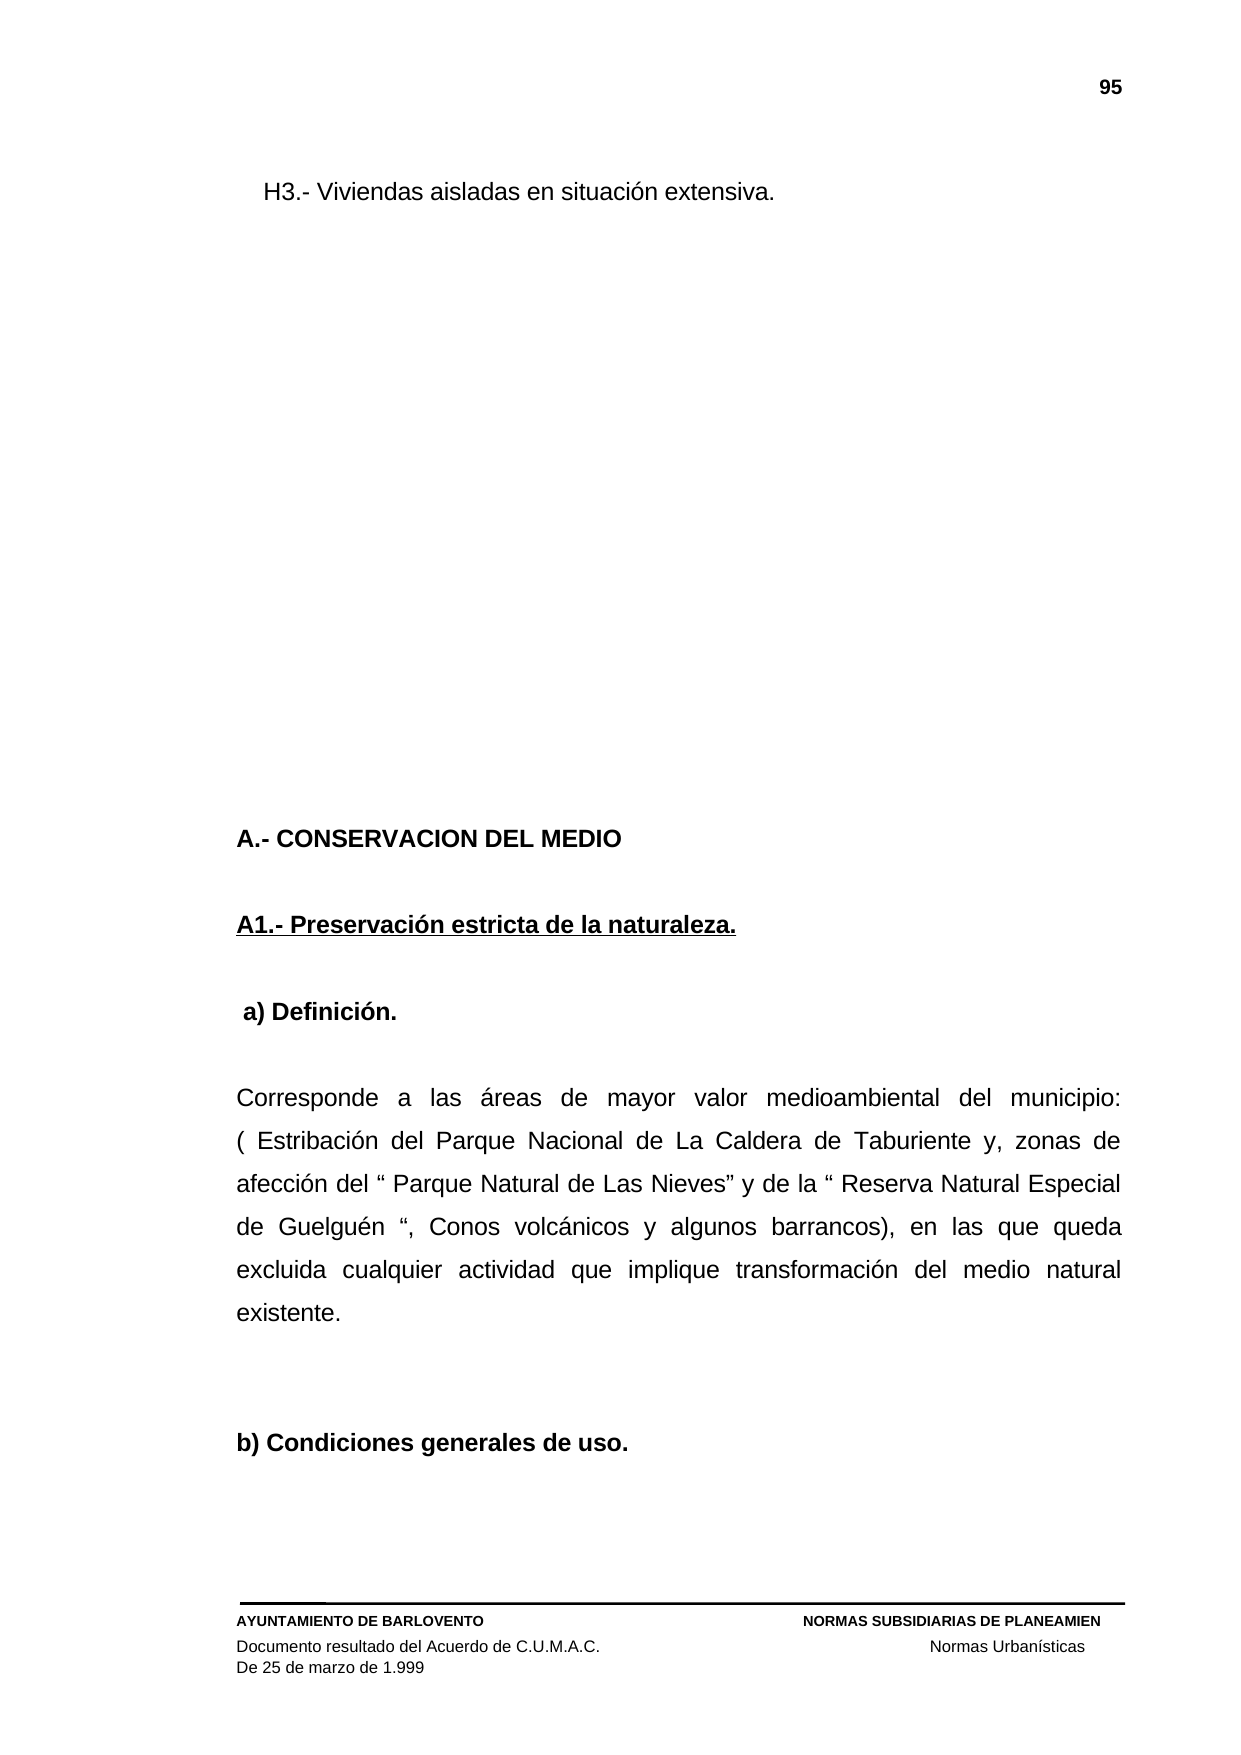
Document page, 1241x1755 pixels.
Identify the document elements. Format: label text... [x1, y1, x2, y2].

text a) Definición. [236, 997, 1122, 1025]
text Corresponde a las áreas de mayor valor medioambiental del municipio: ( Estribación del Parque Nacional de La Caldera de Taburiente y, zonas de afección del “ Parque Natural de Las Nieves” y de la “ Reserva Natural Especial de Guelguén “, Conos volcánicos y algunos barrancos), en las que queda excluida cualquier actividad que implique transformación del medio natural existente. [236, 1083, 1122, 1327]
text A.‑ CONSERVACION DEL MEDIO [236, 824, 1122, 853]
text b) Condiciones generales de uso. [236, 1428, 1122, 1457]
text A1.‑ Preservación estricta de la naturaleza. [236, 910, 1122, 939]
text H3.‑ Viviendas aisladas en situación extensiva. [236, 177, 1122, 206]
